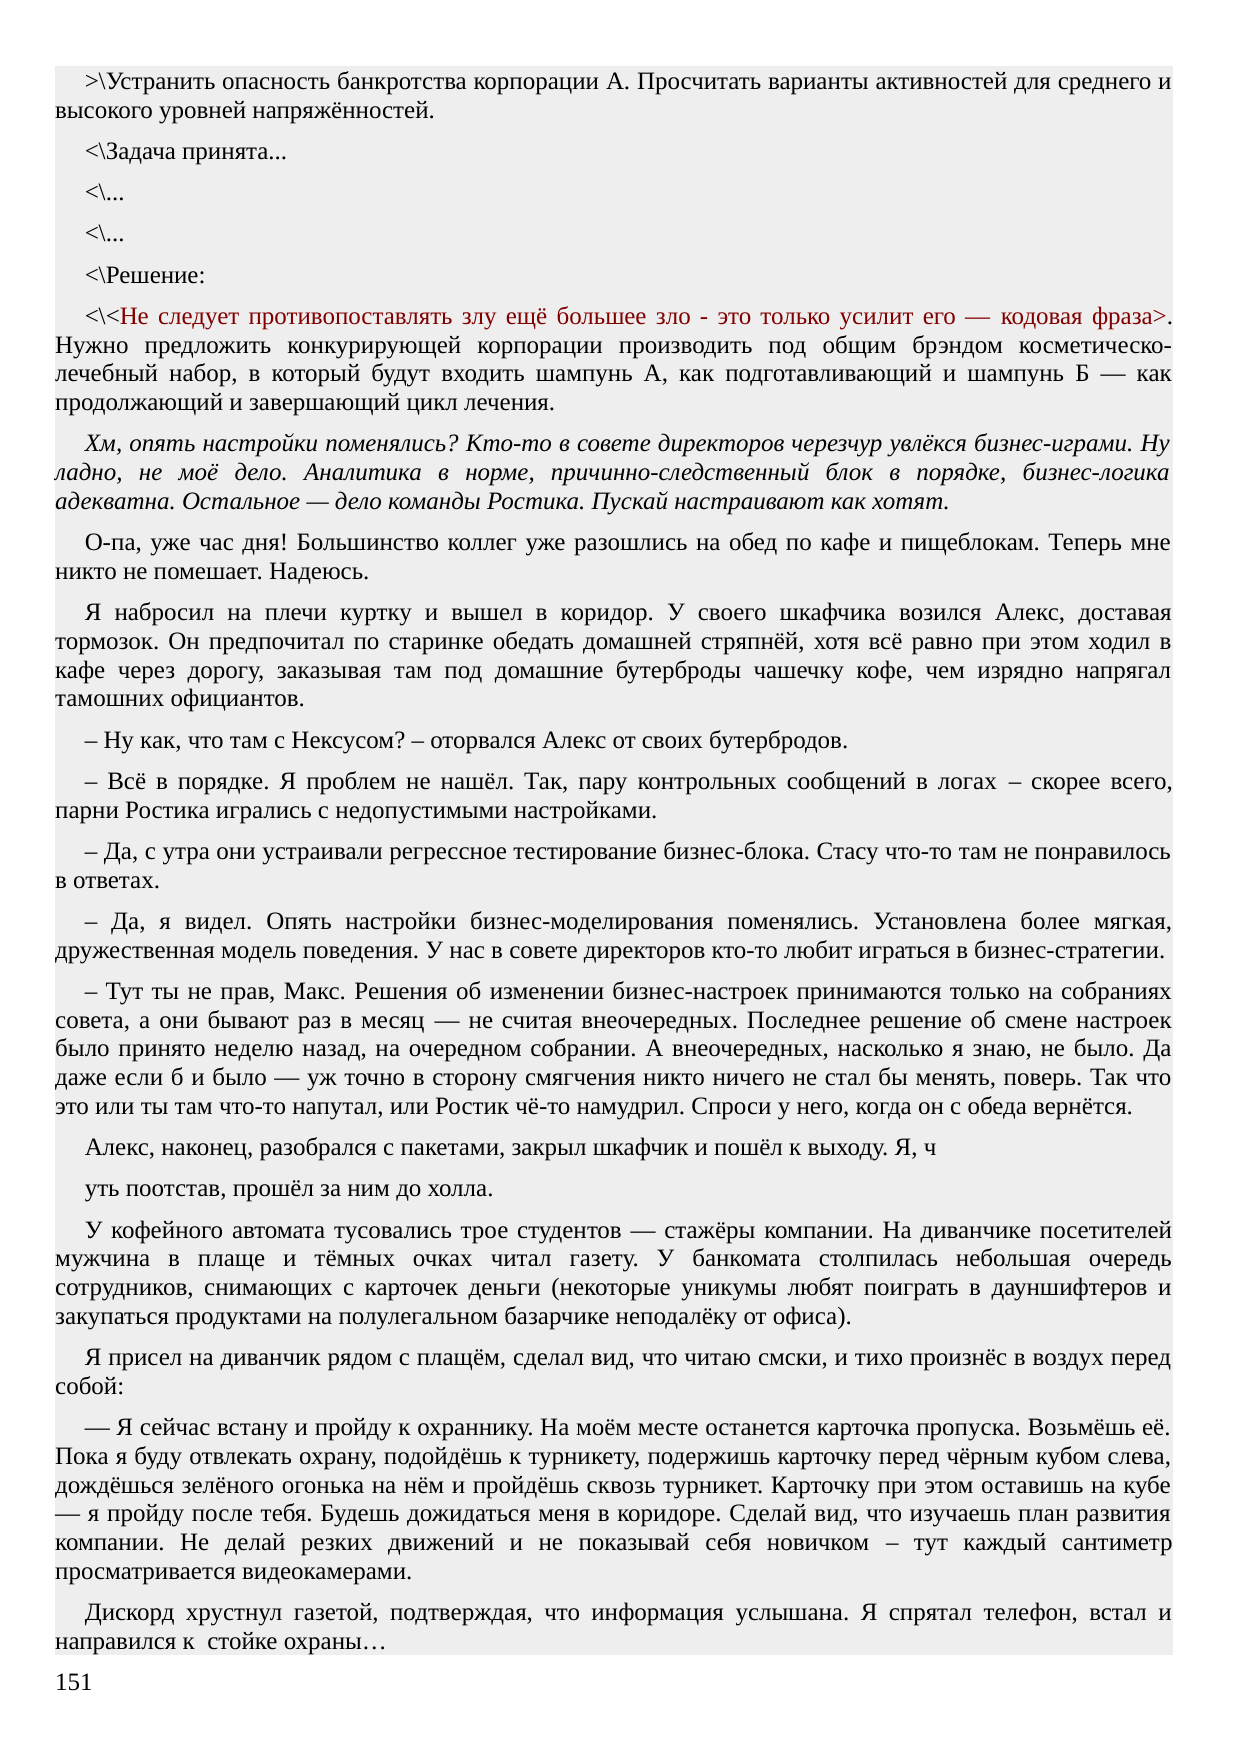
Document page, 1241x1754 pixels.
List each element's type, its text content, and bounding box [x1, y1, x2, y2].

text У кофейного автомата тусовались трое студентов — стажёры компании. На диванчике посетителей мужчина в плаще и тёмных очках читал газету. У банкомата столпилась небольшая очередь сотрудников, снимающих с карточек деньги (некоторые уникумы любят поиграть в дауншифтеров и закупаться продуктами на полулегальном базарчике неподалёку от офиса). [55, 1215, 1173, 1330]
text уть поотстав, прошёл за ним до холла. [55, 1173, 1173, 1202]
text <\Решение: [55, 260, 1173, 288]
text Дискорд хрустнул газетой, подтверждая, что информация услышана. Я спрятал телефон, встал и направился к стойке охраны… [55, 1597, 1173, 1655]
text – Да, с утра они устраивали регрессное тестирование бизнес-блока. Стасу что-то там не понравилось в ответах. [55, 836, 1173, 893]
text <\... [55, 177, 1173, 206]
text О-па, уже час дня! Большинство коллег уже разошлись на обед по кафе и пищеблокам. Теперь мне никто не помешает. Надеюсь. [55, 527, 1173, 585]
text – Да, я видел. Опять настройки бизнес-моделирования поменялись. Установлена более мягкая, дружественная модель поведения. У нас в совете директоров кто-то любит играться в бизнес-стратегии. [55, 906, 1173, 963]
text – Тут ты не прав, Макс. Решения об изменении бизнес-настроек принимаются только на собраниях совета, а они бывают раз в месяц — не считая внеочередных. Последнее решение об смене настроек было принято неделю назад, на очередном собрании. А внеочередных, насколько я знаю, не было. Да даже если б и было — уж точно в сторону смягчения никто ничего не стал бы менять, поверь. Так что это или ты там что-то напутал, или Ростик чё-то намудрил. Спроси у него, когда он с обеда вернётся. [55, 976, 1173, 1120]
text Я присел на диванчик рядом с плащём, сделал вид, что читаю смски, и тихо произнёс в воздух перед собой: [55, 1342, 1173, 1400]
text >\Устранить опасность банкротства корпорации А. Просчитать варианты активностей для среднего и высокого уровней напряжённостей. [55, 66, 1173, 123]
text – Ну как, что там с Нексусом? – оторвался Алекс от своих бутербродов. [55, 725, 1173, 753]
text – Всё в порядке. Я проблем не нашёл. Так, пару контрольных сообщений в логах – скорее всего, парни Ростика игрались с недопустимыми настройками. [55, 766, 1173, 823]
text — Я сейчас встану и пройду к охраннику. На моём месте останется карточка пропуска. Возьмёшь её. Пока я буду отвлекать охрану, подойдёшь к турникету, подержишь карточку перед чёрным кубом слева, дождёшься зелёного огонька на нём и пройдёшь сквозь турникет. Карточку при этом оставишь на кубе — я пройду после тебя. Будешь дожидаться меня в коридоре. Сделай вид, что изучаешь план развития компании. Не делай резких движений и не показывай себя новичком – тут каждый сантиметр просматривается видеокамерами. [55, 1412, 1173, 1585]
text Я набросил на плечи куртку и вышел в коридор. У своего шкафчика возился Алекс, доставая тормозок. Он предпочитал по старинке обедать домашней стряпнёй, хотя всё равно при этом ходил в кафе через дорогу, заказывая там под домашние бутерброды чашечку кофе, чем изрядно напрягал тамошних официантов. [55, 597, 1173, 712]
text <\Задача принята... [55, 136, 1173, 165]
text Алекс, наконец, разобрался с пакетами, закрыл шкафчик и пошёл к выходу. Я, ч [55, 1132, 1173, 1161]
text <\... [55, 218, 1173, 247]
text Хм, опять настройки поменялись? Кто-то в совете директоров черезчур увлёкся бизнес-играми. Ну ладно, не моё дело. Аналитика в норме, причинно-следственный блок в порядке, бизнес-логика адекватна. Остальное — дело команды Ростика. Пускай настраивают как хотят. [55, 428, 1173, 515]
text <\<Не следует противопоставлять злу ещё большее зло - это только усилит его — кодовая фраза>. Нужно предложить конкурирующей корпорации производить под общим брэндом косметическо-лечебный набор, в который будут входить шампунь А, как подготавливающий и шампунь Б — как продолжающий и завершающий цикл лечения. [55, 301, 1173, 416]
